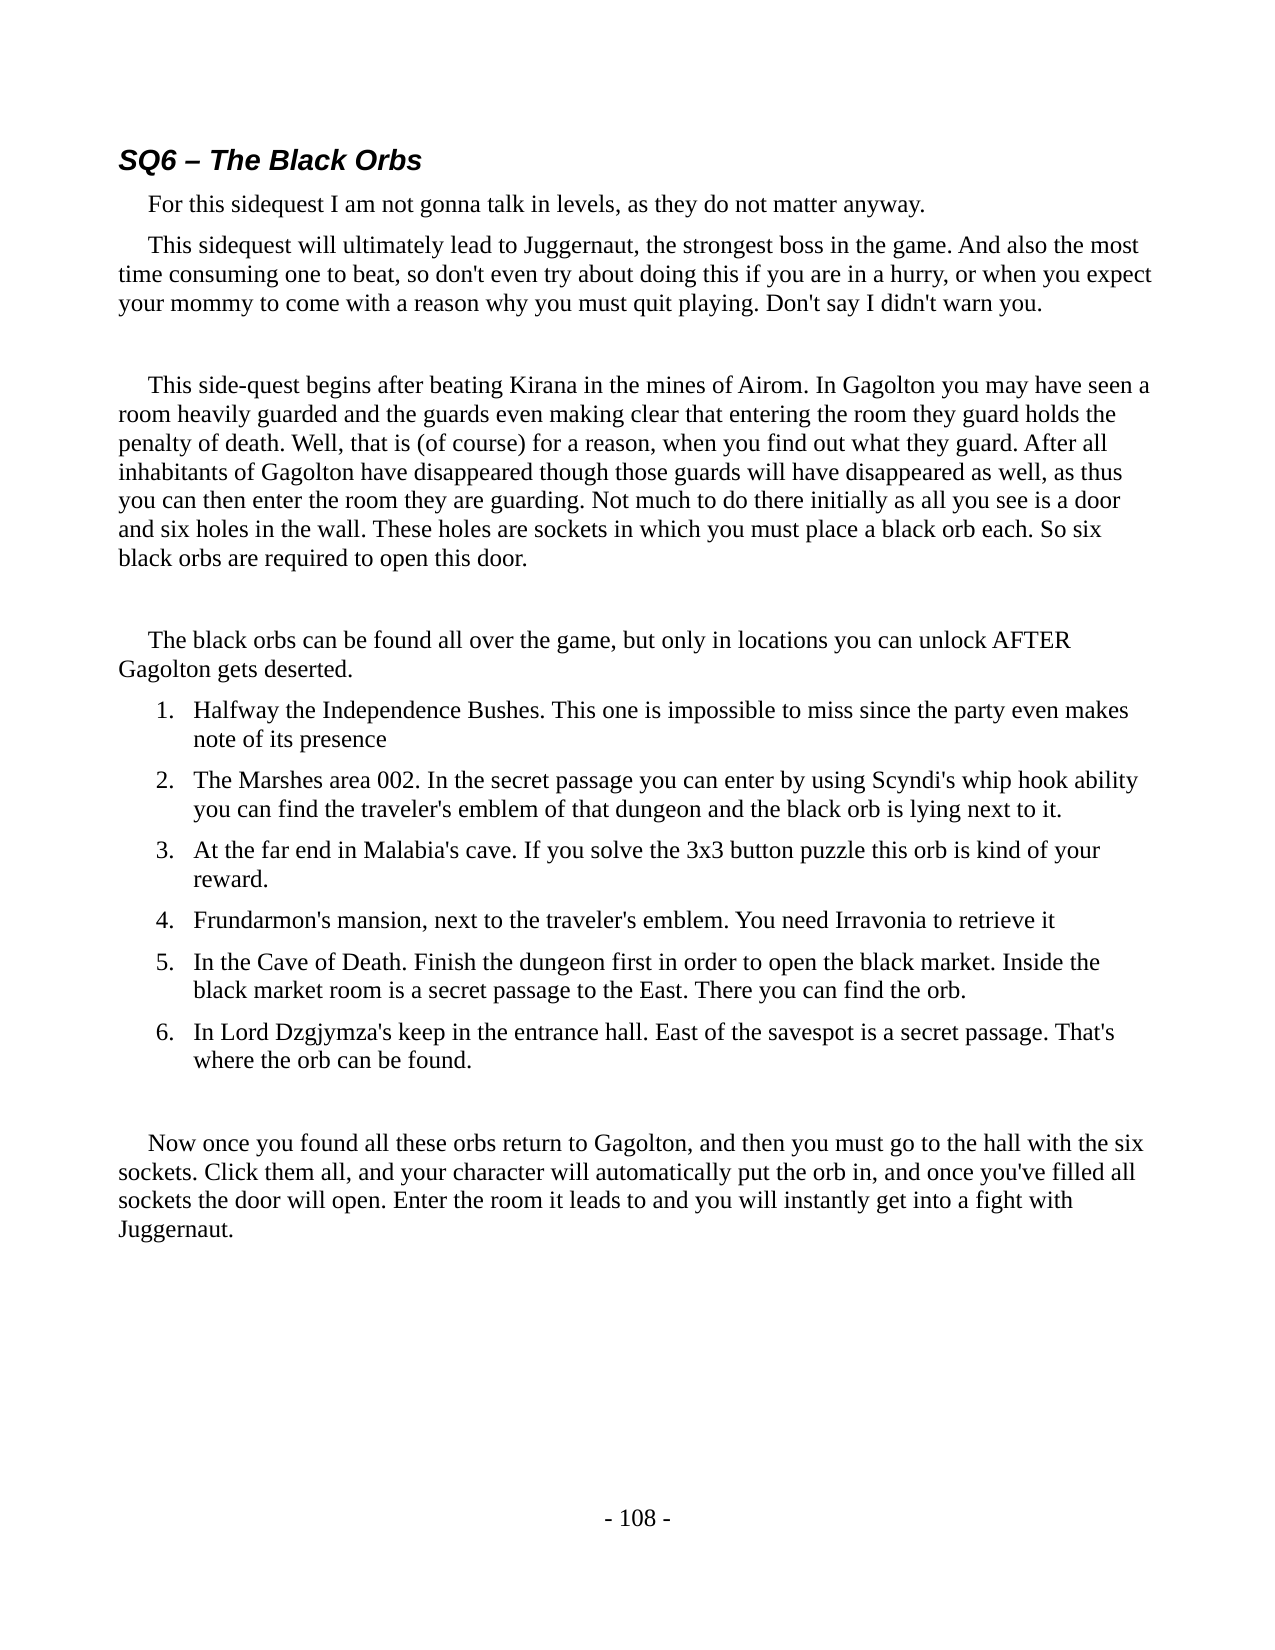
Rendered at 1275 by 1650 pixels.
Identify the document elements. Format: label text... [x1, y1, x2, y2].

list In the Cave of Death. Finish the dungeon first in order to open the black market. Inside the black market room is a secret passage to the East. There you can find the orb. [156, 947, 1157, 1004]
list In Lord Dzgjymza's keep in the entrance hall. East of the savespot is a secret passage. That's where the orb can be found. [156, 1017, 1157, 1074]
list The Marshes area 002. In the secret passage you can enter by using Scyndi's whip hook ability you can find the traveler's emblem of that dungeon and the black orb is lying next to it. [156, 765, 1157, 823]
text Now once you found all these orbs return to Gagolton, and then you must go to the hall with the six sockets. Click them all, and your character will automatically put the orb in, and once you've filled all sockets the door will open. Enter the room it leads to and you will instantly get into a fight with Juggernaut. [118, 1128, 1157, 1243]
list At the far end in Malabia's cave. If you solve the 3x3 button puzzle this orb is kind of your reward. [156, 835, 1157, 893]
text For this sidequest I am not gonna talk in levels, as they do not matter anyway. [118, 189, 1157, 218]
list Frundarmon's mansion, next to the traveler's emblem. You need Irravonia to retrieve it [156, 905, 1157, 934]
list Halfway the Independence Bushes. This one is impossible to miss since the party even makes note of its presence [156, 695, 1157, 753]
text This side-quest begins after beating Kirana in the mines of Airom. In Gagolton you may have seen a room heavily guarded and the guards even making clear that entering the room they guard holds the penalty of death. Well, that is (of course) for a reason, when you find out what they guard. After all inhabitants of Gagolton have disappeared though those guards will have disappeared as well, as thus you can then enter the room they are guarding. Not much to do there initially as all you see is a door and six holes in the wall. These holes are sockets in which you must place a black orb each. So six black orbs are required to open this door. [118, 370, 1157, 572]
text This sidequest will ultimately lead to Juggernaut, the strongest boss in the game. And also the most time consuming one to beat, so don't even try about doing this if you are in a hurry, or when you expect your mommy to come with a reason why you must quit playing. Don't say I didn't warn you. [118, 230, 1157, 317]
subtitle SQ6 – The Black Orbs [118, 143, 1157, 177]
text The black orbs can be found all over the game, but only in locations you can unlock AFTER Gagolton gets deserted. [118, 625, 1157, 683]
